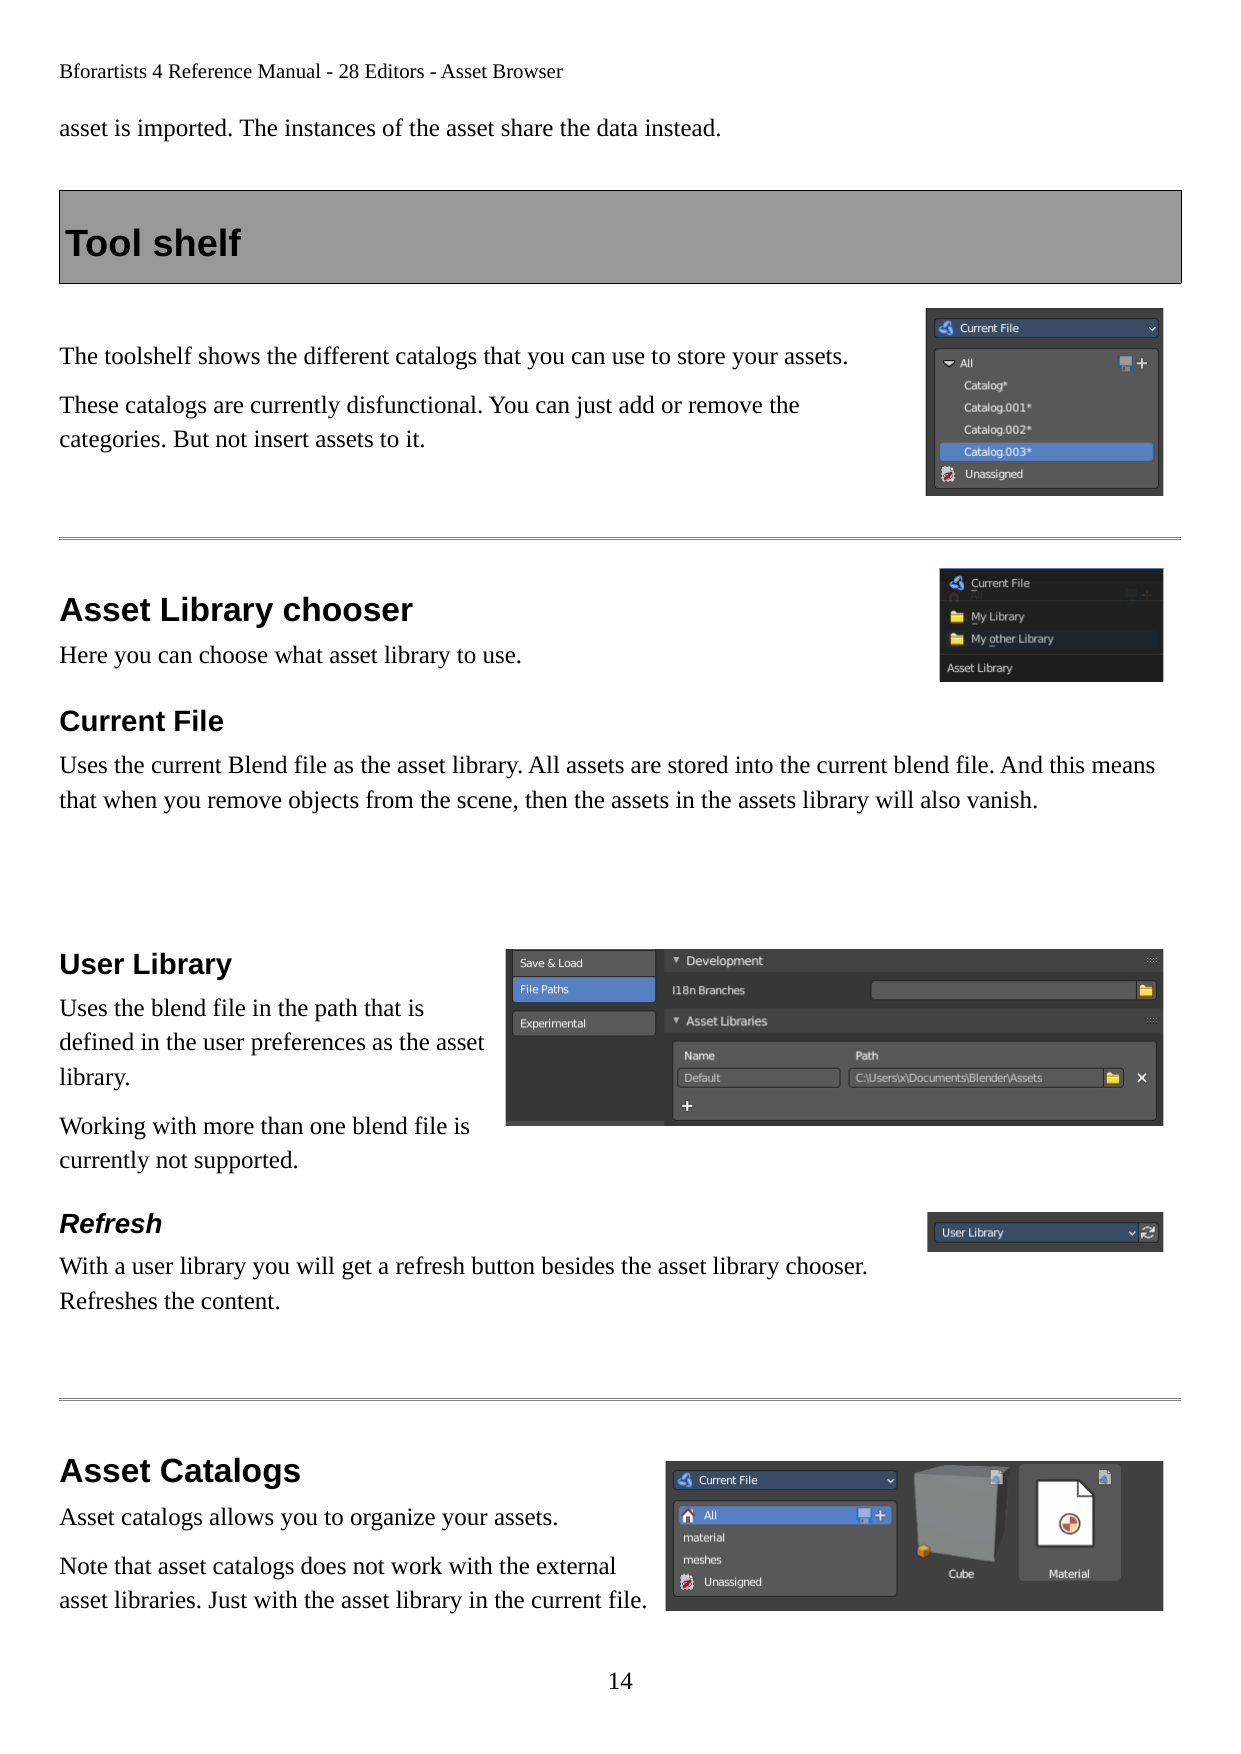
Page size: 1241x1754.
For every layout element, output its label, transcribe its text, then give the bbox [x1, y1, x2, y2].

subtitle Refresh [59, 1207, 1181, 1239]
text asset is imported. The instances of the asset share the data instead. [59, 113, 1181, 141]
picture [939, 568, 1164, 682]
text Uses the current Blend file as the asset library. All assets are stored into the current blend file. And this means that when you remove objects from the scene, then the assets in the assets library will also vanish. [59, 750, 1181, 814]
subtitle [1164, 589, 1181, 628]
picture [505, 949, 1164, 1126]
text Note that asset catalogs does not work with the external asset libraries. Just with the asset library in the current file. [59, 1551, 1181, 1614]
subtitle User Library [59, 947, 1181, 980]
text These catalogs are currently disfunctional. You can just add or remove the categories. But not insert assets to it. [59, 390, 925, 453]
text The toolshelf shows the different catalogs that you can use to store your assets. [59, 341, 925, 369]
picture [927, 1212, 1164, 1252]
picture [925, 308, 1164, 496]
text Uses the blend file in the path that is defined in the user preferences as the asset library. [59, 993, 505, 1091]
picture [665, 1461, 1164, 1611]
text Here you can choose what asset library to use. [59, 641, 939, 669]
subtitle Current File [59, 704, 1181, 738]
table_header Tool shelf [60, 191, 1181, 283]
subtitle Asset Catalogs [59, 1451, 1181, 1489]
text Working with more than one blend file is currently not supported. [59, 1111, 1181, 1174]
text With a user library you will get a refresh button besides the asset library chooser. Refreshes the content. [59, 1251, 1181, 1314]
text Asset catalogs allows you to organize your assets. [59, 1502, 665, 1531]
subtitle Asset Library chooser [59, 589, 939, 628]
